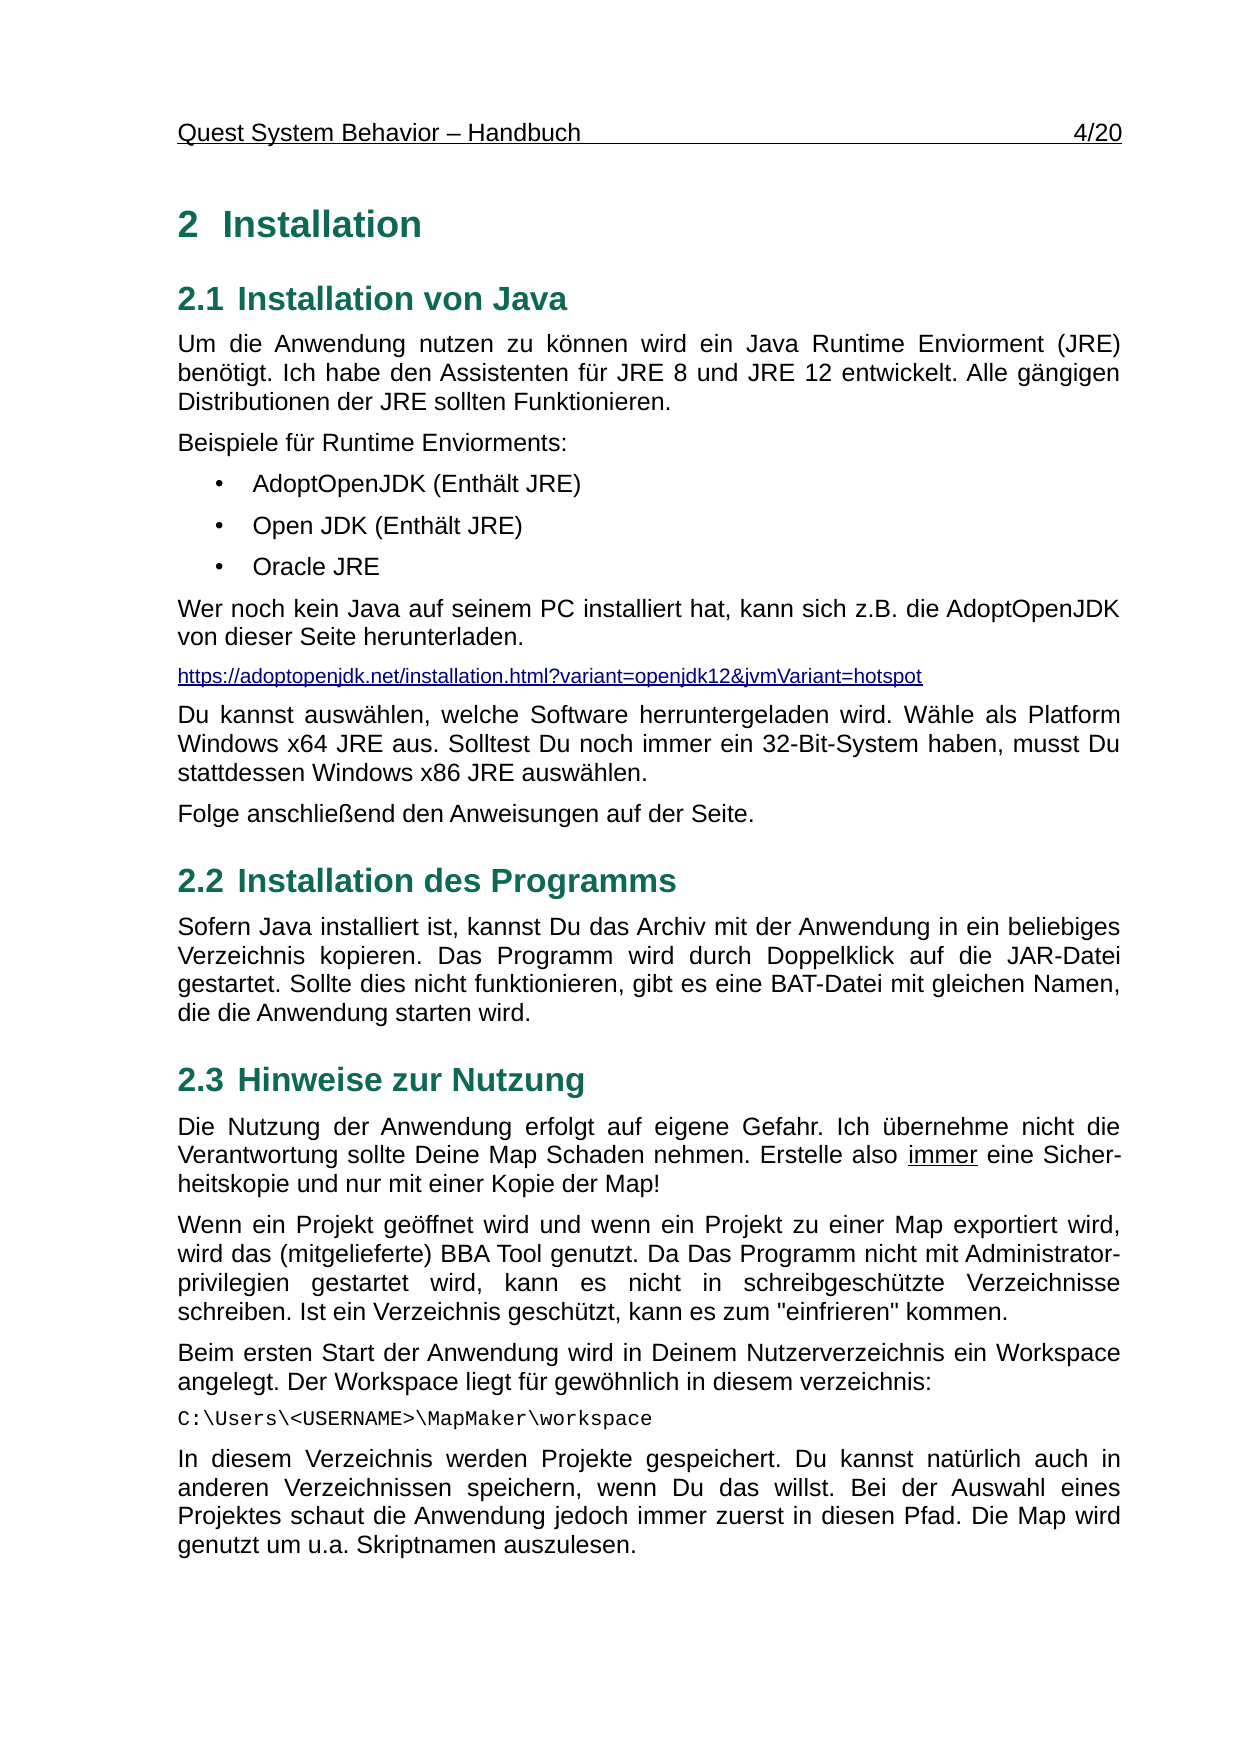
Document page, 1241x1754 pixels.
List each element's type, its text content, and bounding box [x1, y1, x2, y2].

list AdoptOpenJDK (Enthält JRE) [215, 469, 1122, 498]
subtitle Hinweise zur Nutzung [177, 1060, 1122, 1099]
text Die Nutzung der Anwendung erfolgt auf eigene Gefahr. Ich übernehme nicht die Verantwortung sollte Deine Map Schaden nehmen. Erstelle also immer eine Sicher-heitskopie und nur mit einer Kopie der Map! [177, 1111, 1122, 1198]
text Wer noch kein Java auf seinem PC installiert hat, kann sich z.B. die AdoptOpenJDK von dieser Seite herunterladen. [177, 593, 1122, 651]
list Open JDK (Enthält JRE) [215, 511, 1122, 540]
subtitle Installation des Programms [177, 861, 1122, 899]
list Oracle JRE [215, 552, 1122, 581]
text In diesem Verzeichnis werden Projekte gespeichert. Du kannst natürlich auch in anderen Verzeichnissen speichern, wenn Du das willst. Bei der Auswahl eines Projektes schaut die Anwendung jedoch immer zuerst in diesen Pfad. Die Map wird genutzt um u.a. Skriptnamen auszulesen. [177, 1444, 1122, 1559]
text Beispiele für Runtime Enviorments: [177, 428, 1122, 457]
text Um die Anwendung nutzen zu können wird ein Java Runtime Enviorment (JRE) benötigt. Ich habe den Assistenten für JRE 8 und JRE 12 entwickelt. Alle gängigen Distributionen der JRE sollten Funktionieren. [177, 329, 1122, 416]
text C:\Users\<USERNAME>\MapMaker\workspace [177, 1408, 1122, 1431]
text Sofern Java installiert ist, kannst Du das Archiv mit der Anwendung in ein beliebiges Verzeichnis kopieren. Das Programm wird durch Doppelklick auf die JAR-Datei gestartet. Sollte dies nicht funktionieren, gibt es eine BAT-Datei mit gleichen Namen, die die Anwendung starten wird. [177, 912, 1122, 1027]
text https://adoptopenjdk.net/installation.html?variant=openjdk12&jvmVariant=hotspot [177, 663, 1122, 687]
text Beim ersten Start der Anwendung wird in Deinem Nutzerverzeichnis ein Workspace angelegt. Der Workspace liegt für gewöhnlich in diesem verzeichnis: [177, 1338, 1122, 1395]
text Du kannst auswählen, welche Software herruntergeladen wird. Wähle als Platform Windows x64 JRE aus. Solltest Du noch immer ein 32-Bit-System haben, musst Du stattdessen Windows x86 JRE auswählen. [177, 700, 1122, 786]
text Wenn ein Projekt geöffnet wird und wenn ein Projekt zu einer Map exportiert wird, wird das (mitgelieferte) BBA Tool genutzt. Da Das Programm nicht mit Administrator-privilegien gestartet wird, kann es nicht in schreibgeschützte Verzeichnisse schreiben. Ist ein Verzeichnis geschützt, kann es zum "einfrieren" kommen. [177, 1210, 1122, 1325]
text Folge anschließend den Anweisungen auf der Seite. [177, 799, 1122, 827]
subtitle Installation von Java [177, 278, 1122, 317]
subtitle Installation [177, 201, 1122, 245]
